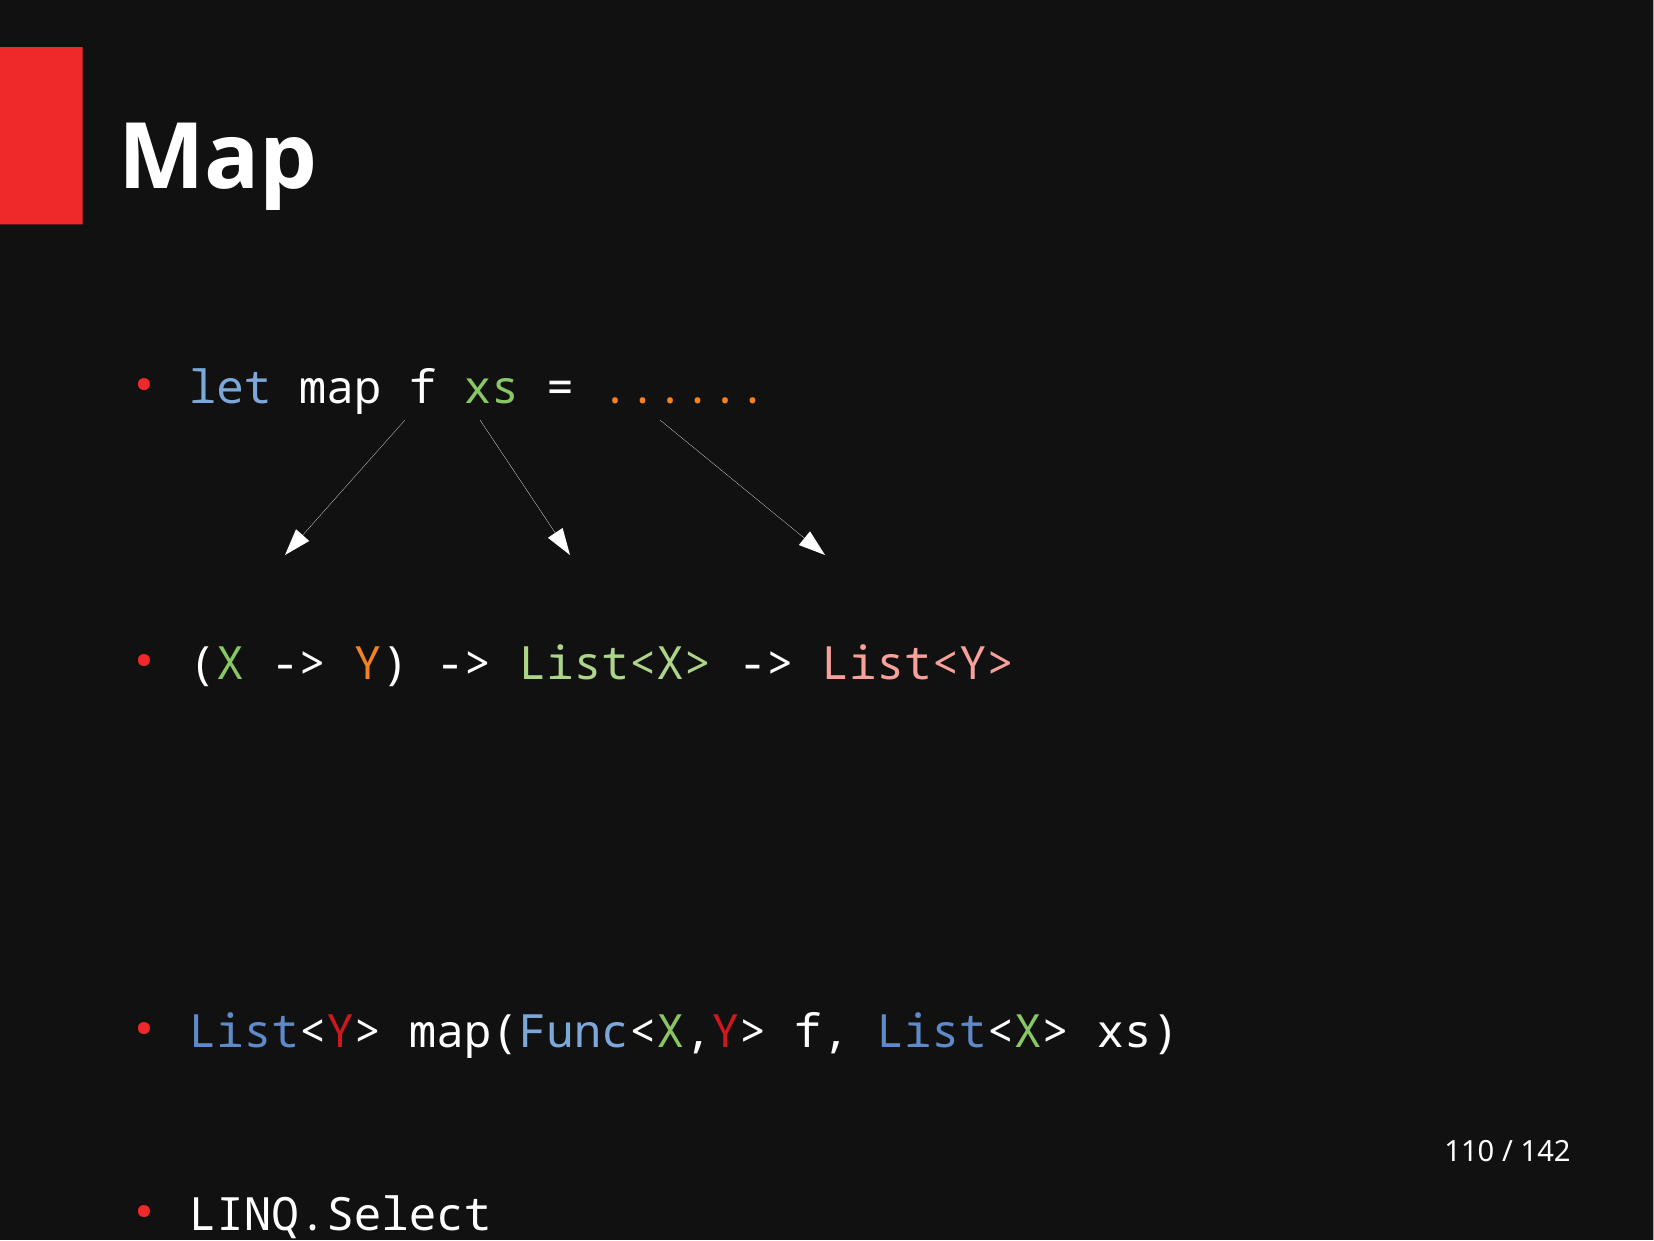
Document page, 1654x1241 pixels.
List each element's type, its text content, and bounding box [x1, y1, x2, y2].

title Map [118, 49, 1571, 257]
list let map f xs = ...... (X -> Y) -> List<X> -> List<Y> List<Y> map(Func<X,Y> f, List<X> xs) LINQ.Select [118, 354, 1536, 1074]
